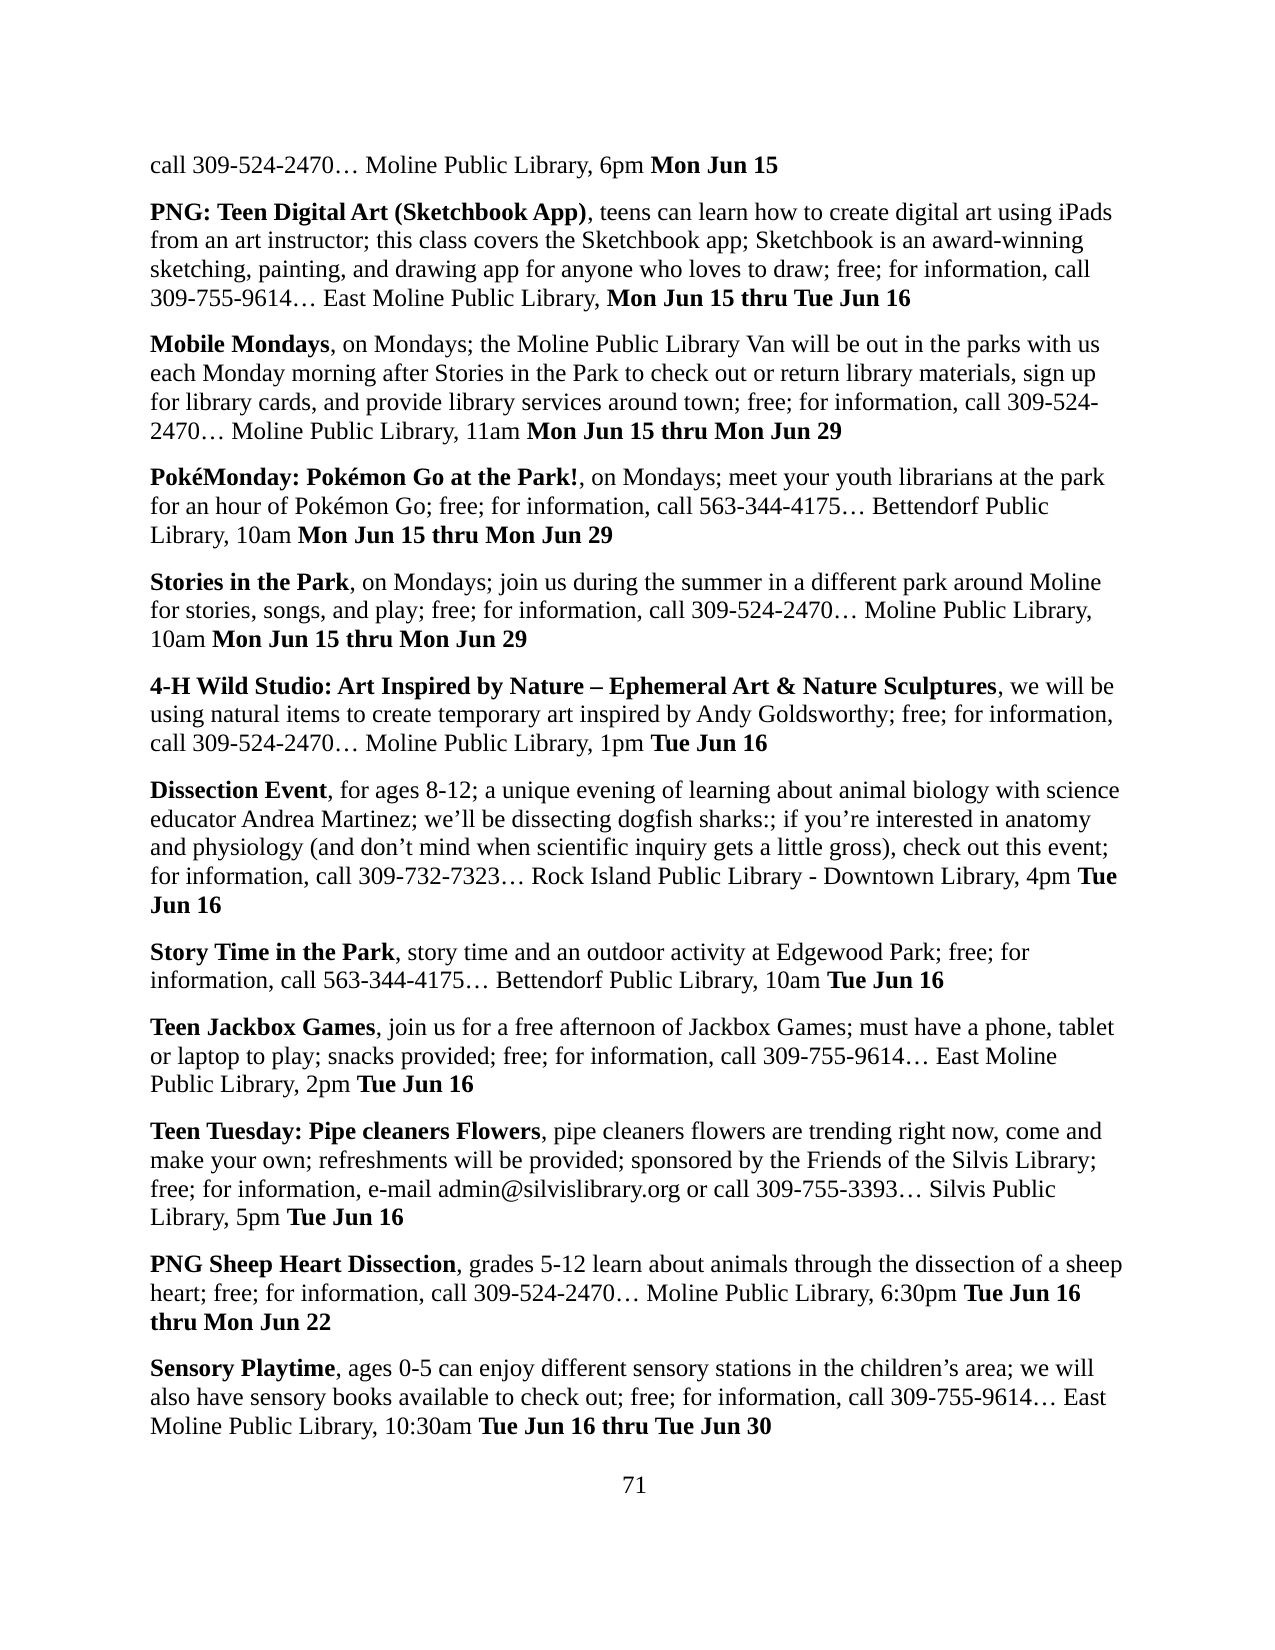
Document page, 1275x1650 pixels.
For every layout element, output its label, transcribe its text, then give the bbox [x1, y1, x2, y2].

text PNG: Teen Digital Art (Sketchbook App), teens can learn how to create digital art using iPads from an art instructor; this class covers the Sketchbook app; Sketchbook is an award-winning sketching, painting, and drawing app for anyone who loves to draw; free; for information, call 309-755-9614… East Moline Public Library, Mon Jun 15 thru Tue Jun 16 [150, 197, 1125, 312]
text Teen Jackbox Games, join us for a free afternoon of Jackbox Games; must have a phone, tablet or laptop to play; snacks provided; free; for information, call 309-755-9614… East Moline Public Library, 2pm Tue Jun 16 [150, 1012, 1125, 1098]
text Stories in the Park, on Mondays; join us during the summer in a different park around Moline for stories, songs, and play; free; for information, call 309-524-2470… Moline Public Library, 10am Mon Jun 15 thru Mon Jun 29 [150, 567, 1125, 653]
text call 309-524-2470… Moline Public Library, 6pm Mon Jun 15 [150, 150, 1125, 179]
text PokéMonday: Pokémon Go at the Park!, on Mondays; meet your youth librarians at the park for an hour of Pokémon Go; free; for information, call 563-344-4175… Bettendorf Public Library, 10am Mon Jun 15 thru Mon Jun 29 [150, 462, 1125, 549]
text Mobile Mondays, on Mondays; the Moline Public Library Van will be out in the parks with us each Monday morning after Stories in the Park to check out or return library materials, sign up for library cards, and provide library services around town; free; for information, call 309-524-2470… Moline Public Library, 11am Mon Jun 15 thru Mon Jun 29 [150, 329, 1125, 444]
text Dissection Event, for ages 8-12; a unique evening of learning about animal biology with science educator Andrea Martinez; we’ll be dissecting dogfish sharks:; if you’re interested in anatomy and physiology (and don’t mind when scientific inquiry gets a little gross), check out this event; for information, call 309-732-7323… Rock Island Public Library - Downtown Library, 4pm Tue Jun 16 [150, 775, 1125, 919]
text Story Time in the Park, story time and an outdoor activity at Edgewood Park; free; for information, call 563-344-4175… Bettendorf Public Library, 10am Tue Jun 16 [150, 937, 1125, 994]
text 4-H Wild Studio: Art Inspired by Nature – Ephemeral Art & Nature Sculptures, we will be using natural items to create temporary art inspired by Andy Goldsworthy; free; for information, call 309-524-2470… Moline Public Library, 1pm Tue Jun 16 [150, 671, 1125, 757]
text PNG Sheep Heart Dissection, grades 5-12 learn about animals through the dissection of a sheep heart; free; for information, call 309-524-2470… Moline Public Library, 6:30pm Tue Jun 16 thru Mon Jun 22 [150, 1249, 1125, 1335]
text Sensory Playtime, ages 0-5 can enjoy different sensory stations in the children’s area; we will also have sensory books available to check out; free; for information, call 309-755-9614… East Moline Public Library, 10:30am Tue Jun 16 thru Tue Jun 30 [150, 1353, 1125, 1439]
text Teen Tuesday: Pipe cleaners Flowers, pipe cleaners flowers are trending right now, come and make your own; refreshments will be provided; sponsored by the Friends of the Silvis Library; free; for information, e-mail admin@silvislibrary.org or call 309-755-3393… Silvis Public Library, 5pm Tue Jun 16 [150, 1116, 1125, 1231]
